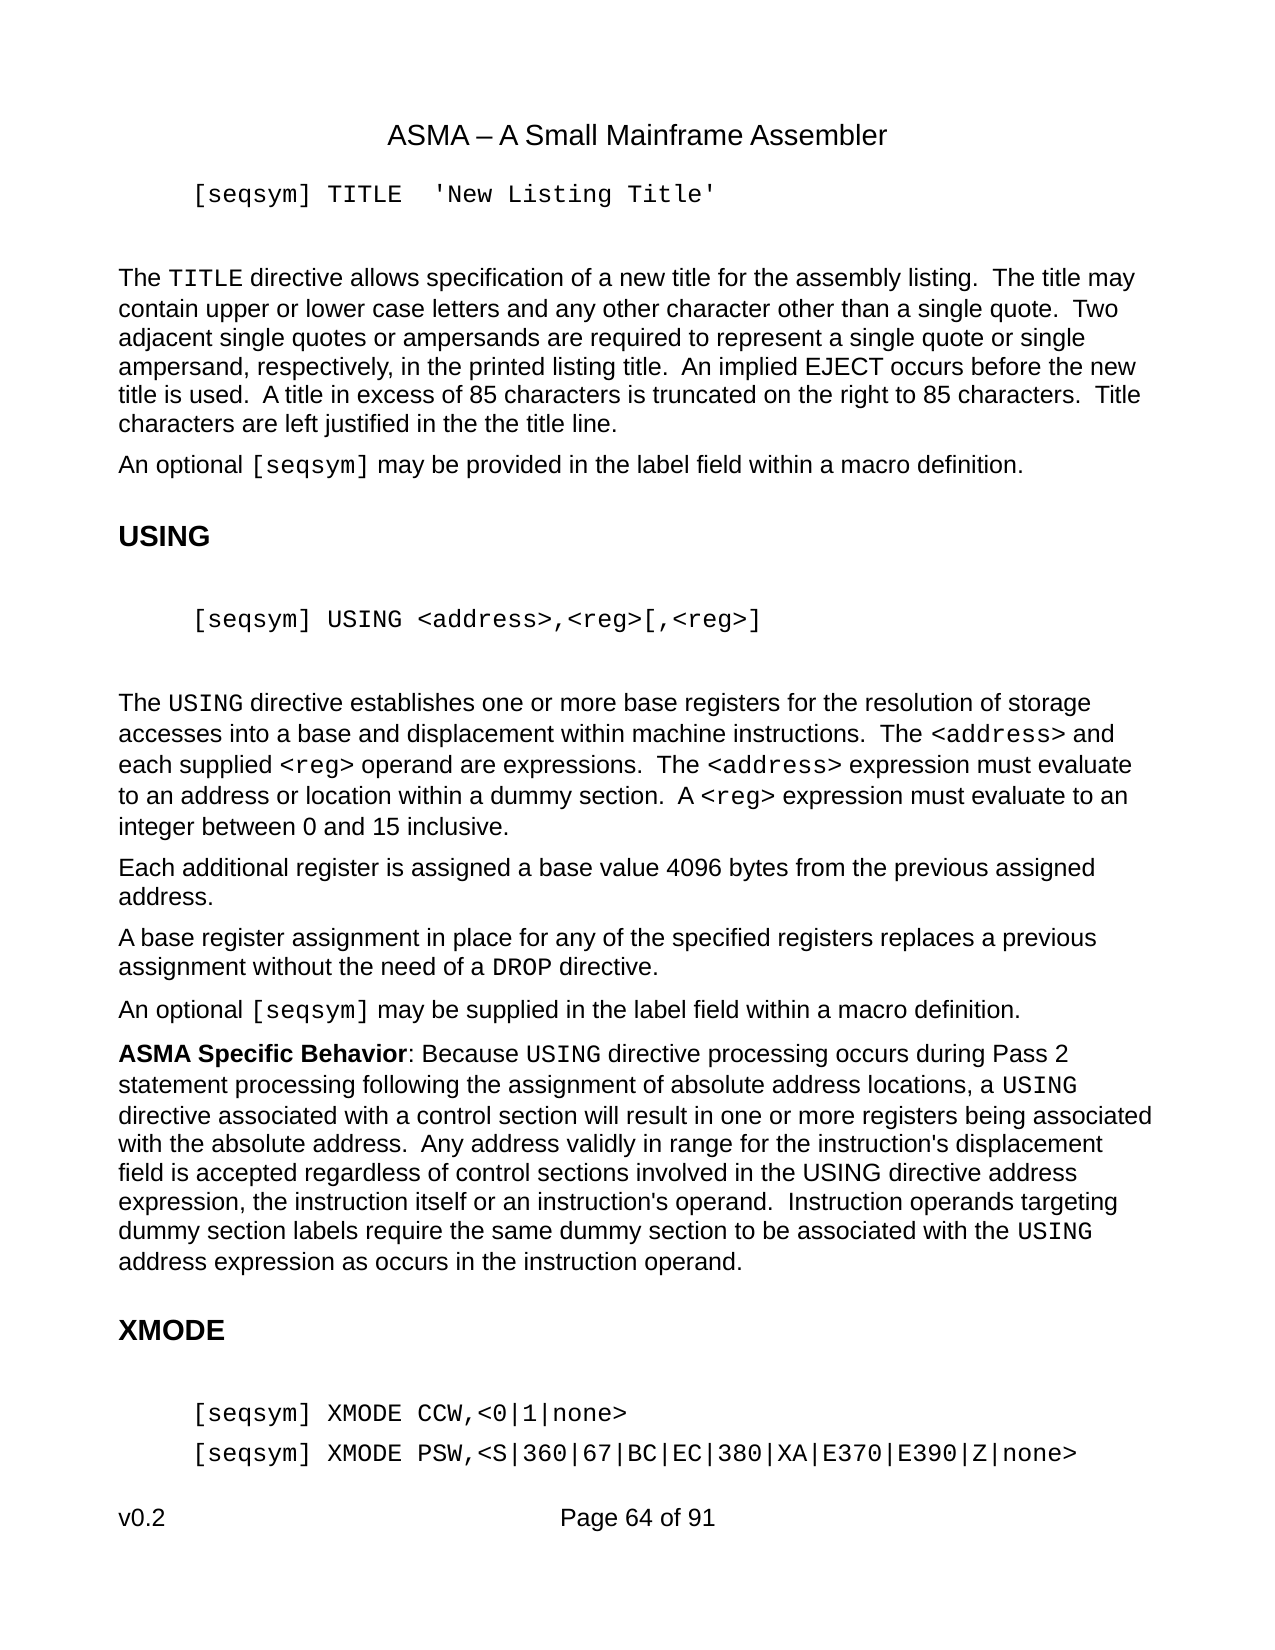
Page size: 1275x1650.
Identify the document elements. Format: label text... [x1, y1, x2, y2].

text ASMA Specific Behavior: Because USING directive processing occurs during Pass 2 statement processing following the assignment of absolute address locations, a USING directive associated with a control section will result in one or more registers being associated with the absolute address. Any address validly in range for the instruction's displacement field is accepted regardless of control sections involved in the USING directive address expression, the instruction itself or an instruction's operand. Instruction operands targeting dummy section labels require the same dummy section to be associated with the USING address expression as occurs in the instruction operand. [118, 1039, 1157, 1275]
text Each additional register is assigned a base value 4096 bytes from the previous assigned address. [118, 853, 1157, 911]
subtitle XMODE [118, 1313, 1157, 1346]
text The TITLE directive allows specification of a new title for the assembly listing. The title may contain upper or lower case letters and any other character other than a single quote. Two adjacent single quotes or ampersands are required to represent a single quote or single ampersand, respectively, in the printed listing title. An implied EJECT occurs before the new title is used. A title in excess of 85 characters is truncated on the right to 85 characters. Title characters are left justified in the the title line. [118, 263, 1157, 438]
subtitle USING [118, 519, 1157, 552]
text A base register assignment in place for any of the specified registers replaces a previous assignment without the need of a DROP directive. [118, 923, 1157, 983]
text The USING directive establishes one or more base registers for the resolution of storage accesses into a base and displacement within machine instructions. The <address> and each supplied <reg> operand are expressions. The <address> expression must evaluate to an address or location within a dummy section. A <reg> expression must evaluate to an integer between 0 and 15 inclusive. [118, 688, 1157, 841]
text [seqsym] TITLE 'New Listing Title' [192, 181, 1157, 209]
text [seqsym] XMODE CCW,<0|1|none> [192, 1400, 1157, 1428]
text [seqsym] USING <address>,<reg>[,<reg>] [192, 606, 1157, 634]
text [seqsym] XMODE PSW,<S|360|67|BC|EC|380|XA|E370|E390|Z|none> [192, 1441, 1157, 1469]
text An optional [seqsym] may be provided in the label field within a macro definition. [118, 450, 1157, 481]
text An optional [seqsym] may be supplied in the label field within a macro definition. [118, 995, 1157, 1026]
